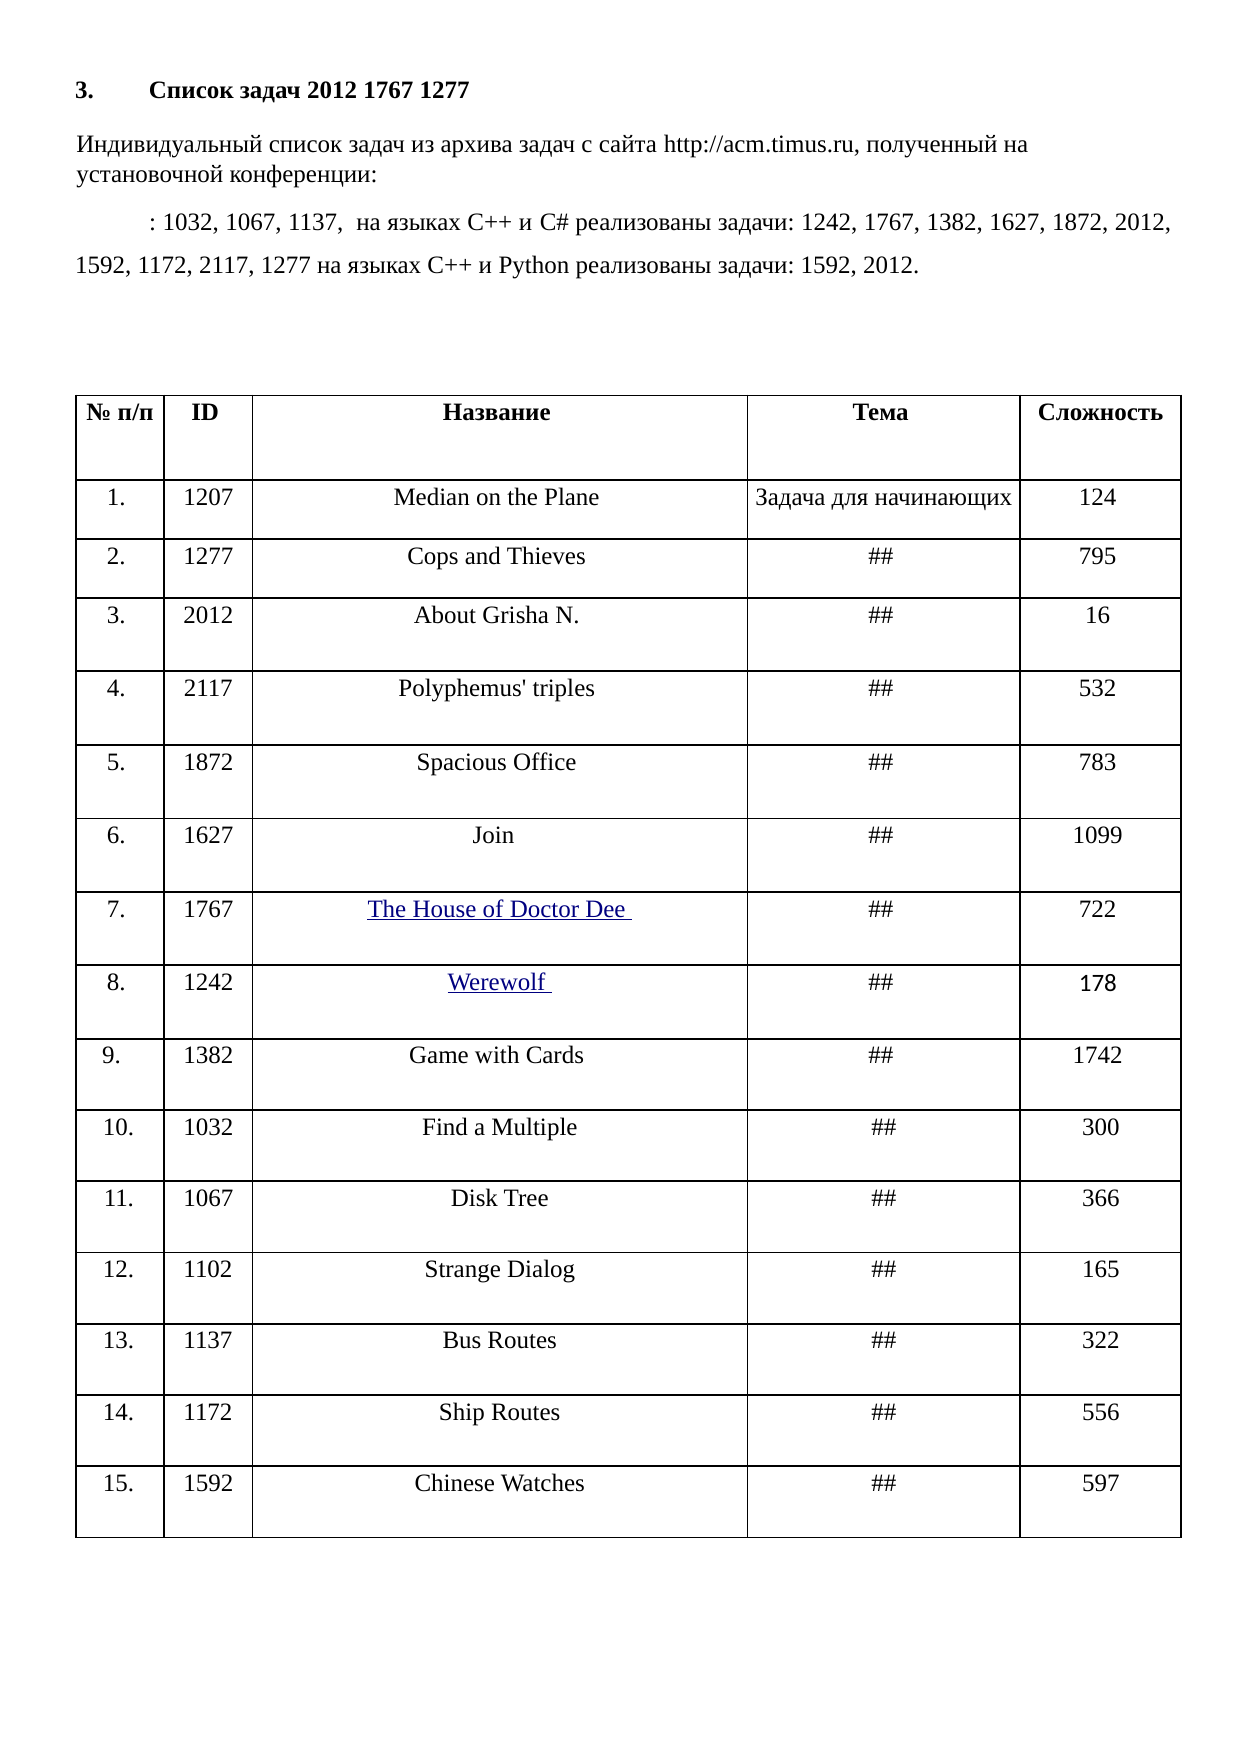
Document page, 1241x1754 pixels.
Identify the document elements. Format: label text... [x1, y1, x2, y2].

table_cell 3. [77, 599, 163, 670]
table_cell 2. [77, 540, 163, 597]
table_header Название [253, 396, 747, 479]
table_cell 1277 [165, 540, 252, 597]
table_cell 1067 [165, 1182, 252, 1252]
table_cell Cops and Thieves [253, 540, 747, 597]
table_header № п/п [77, 396, 163, 479]
text : 1032, 1067, 1137, на языках С++ и C# реализованы задачи: 1242, 1767, 1382, 1627, 1872, 2012, 1592, 1172, 2117, 1277 на языках С++ и Python реализованы задачи: 1592, 2012. [75, 207, 1172, 279]
table_cell ## [748, 1253, 1019, 1323]
table_cell 722 [1021, 893, 1180, 964]
table_cell ## [748, 1111, 1019, 1180]
table_cell 1627 [165, 819, 252, 891]
table_cell 1767 [165, 893, 252, 964]
table_cell ## [748, 599, 1019, 670]
table_cell The House of Doctor Dee [253, 893, 747, 964]
table_cell 1872 [165, 746, 252, 817]
table_cell 6. [77, 819, 163, 891]
table_cell 124 [1021, 481, 1180, 538]
table_cell Chinese Watches [253, 1467, 747, 1537]
table_cell ## [748, 746, 1019, 817]
table_cell 14. [77, 1396, 163, 1465]
subtitle Список задач 2012 1767 1277 [75, 75, 1165, 104]
table_cell ## [748, 893, 1019, 964]
table_cell 1032 [165, 1111, 252, 1180]
table_cell 15. [77, 1467, 163, 1537]
table_cell Median on the Plane [253, 481, 747, 538]
table_cell Polyphemus' triples [253, 672, 747, 744]
table_cell Strange Dialog [253, 1253, 747, 1323]
table_cell 1242 [165, 966, 252, 1038]
table_cell ## [748, 540, 1019, 597]
table_cell 1099 [1021, 819, 1180, 891]
table_cell 795 [1021, 540, 1180, 597]
table_cell 9. [77, 1040, 163, 1109]
table_cell 13. [77, 1325, 163, 1394]
table_cell Disk Tree [253, 1182, 747, 1252]
table_cell 1382 [165, 1040, 252, 1109]
table_cell 178 [1021, 966, 1180, 1038]
table_cell ## [748, 966, 1019, 1038]
table_cell 165 [1021, 1253, 1180, 1323]
table_cell Spacious Office [253, 746, 747, 817]
table_cell Find a Multiple [253, 1111, 747, 1180]
table_cell About Grisha N. [253, 599, 747, 670]
text Индивидуальный список задач из архива задач с сайта http://acm.timus.ru, полученный на установочной конференции: [76, 129, 1166, 188]
table_cell Join [253, 819, 747, 891]
table_cell 1592 [165, 1467, 252, 1537]
table_cell Ship Routes [253, 1396, 747, 1465]
table_cell 4. [77, 672, 163, 744]
table_cell ## [748, 1396, 1019, 1465]
table_cell 2117 [165, 672, 252, 744]
table_cell Game with Cards [253, 1040, 747, 1109]
table_cell ## [748, 1467, 1019, 1537]
table_cell 8. [77, 966, 163, 1038]
table_cell 556 [1021, 1396, 1180, 1465]
table_cell 1. [77, 481, 163, 538]
table_cell 597 [1021, 1467, 1180, 1537]
table_cell 10. [77, 1111, 163, 1180]
table_cell 1102 [165, 1253, 252, 1323]
table_cell 532 [1021, 672, 1180, 744]
table_cell ## [748, 1325, 1019, 1394]
table_cell 7. [77, 893, 163, 964]
table_cell 1742 [1021, 1040, 1180, 1109]
table_cell Bus Routes [253, 1325, 747, 1394]
table_header ID [165, 396, 252, 479]
table_cell ## [748, 819, 1019, 891]
table_cell 12. [77, 1253, 163, 1323]
table_cell 16 [1021, 599, 1180, 670]
table_cell 5. [77, 746, 163, 817]
table_header Сложность [1021, 396, 1180, 479]
table_cell 1137 [165, 1325, 252, 1394]
table_cell Werewolf [253, 966, 747, 1038]
table_cell ## [748, 672, 1019, 744]
table_cell 1172 [165, 1396, 252, 1465]
table_cell 2012 [165, 599, 252, 670]
table_header Тема [748, 396, 1019, 479]
table_cell 783 [1021, 746, 1180, 817]
table_cell 11. [77, 1182, 163, 1252]
table_cell 300 [1021, 1111, 1180, 1180]
table_cell 1207 [165, 481, 252, 538]
table_cell 366 [1021, 1182, 1180, 1252]
table_cell ## [748, 1040, 1019, 1109]
table_cell Задача для начинающих [748, 481, 1019, 538]
table_cell ## [748, 1182, 1019, 1252]
table_cell 322 [1021, 1325, 1180, 1394]
